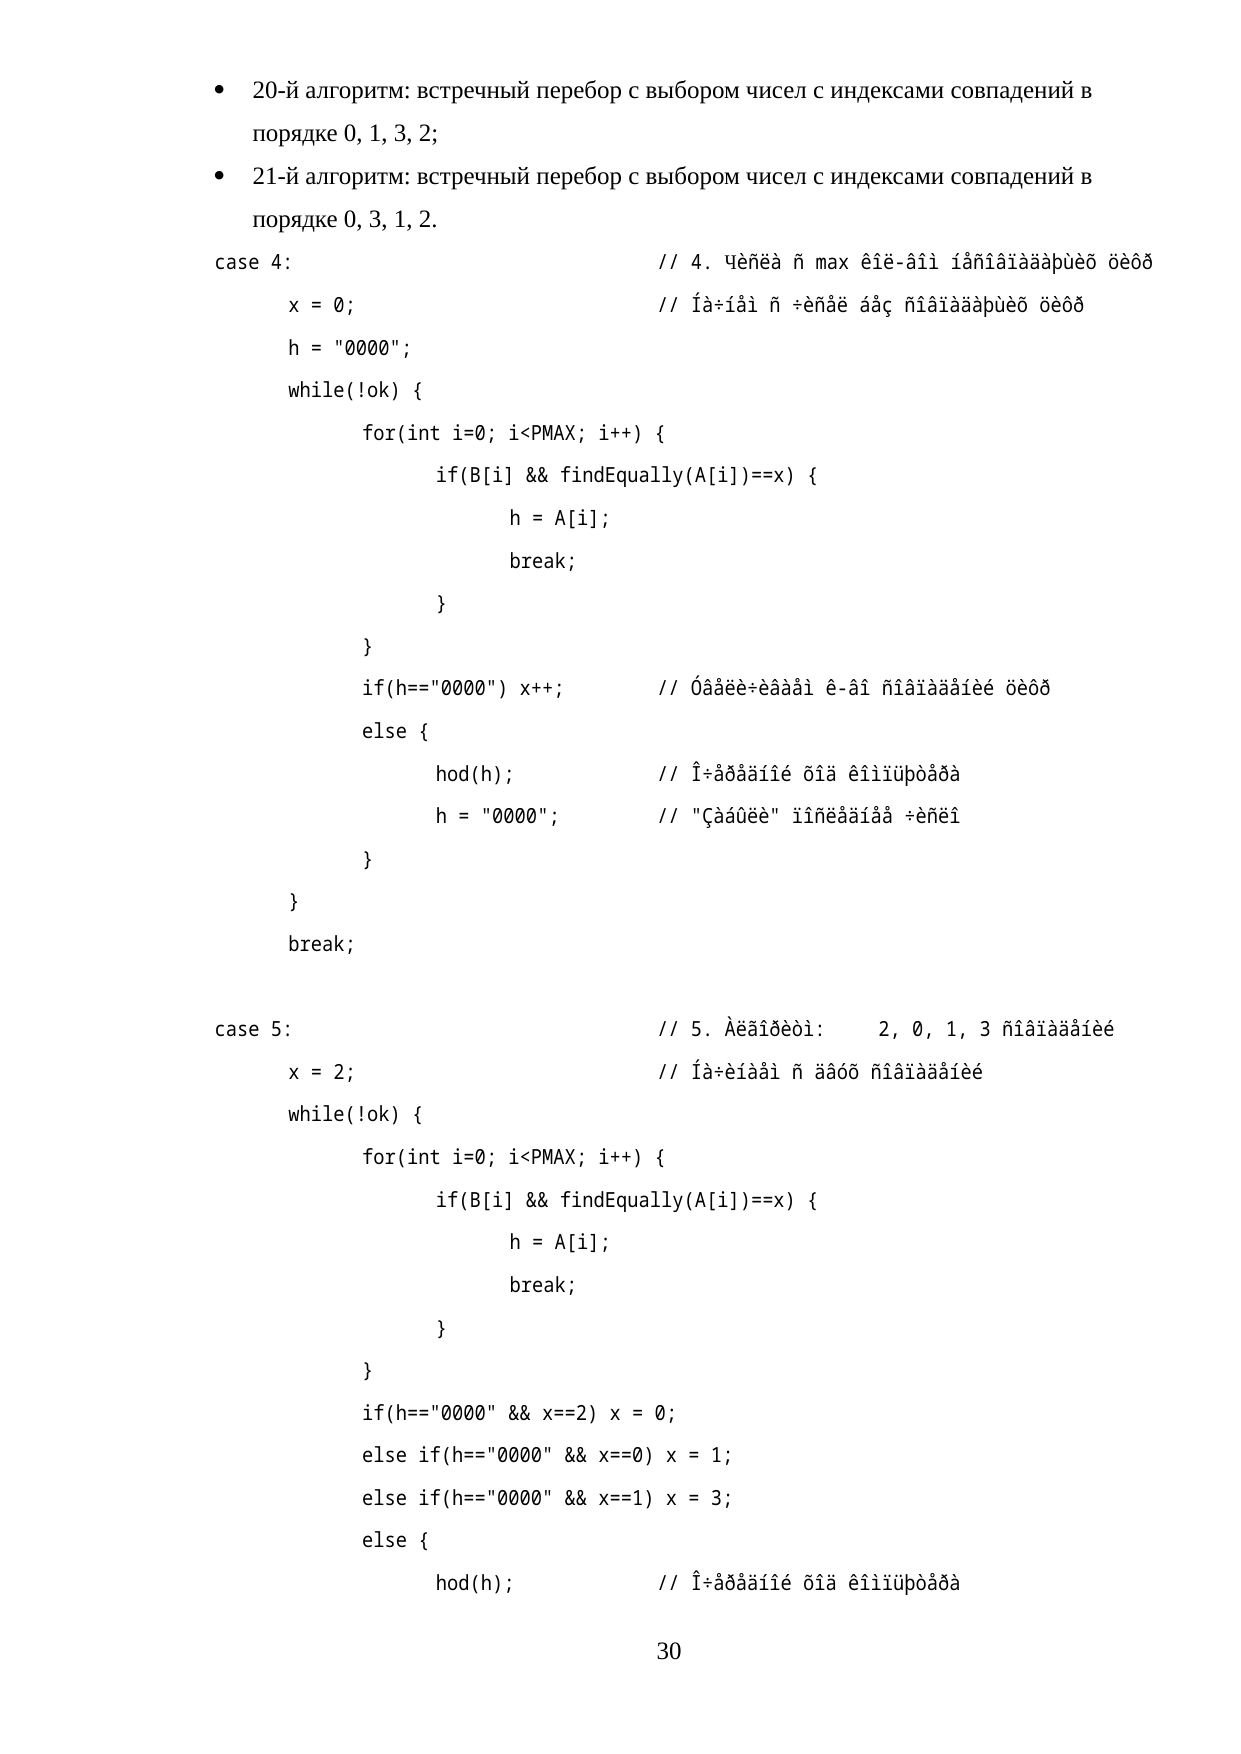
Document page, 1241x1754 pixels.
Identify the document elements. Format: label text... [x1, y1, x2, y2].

text while(!ok) { [214, 1099, 1181, 1128]
text break; [214, 929, 1181, 958]
text h = "0000"; [214, 333, 1181, 361]
text if(h=="0000") x++; // Óâåëè÷èâàåì ê-âî ñîâïàäåíèé öèôð [214, 673, 1181, 702]
text else { [214, 1526, 1181, 1554]
text } [214, 887, 1181, 915]
text for(int i=0; i<PMAX; i++) { [214, 418, 1181, 446]
text else if(h=="0000" && x==1) x = 3; [214, 1483, 1181, 1511]
text } [214, 631, 1181, 659]
text hod(h); // Î÷åðåäíîé õîä êîìïüþòåðà [214, 759, 1181, 787]
text else if(h=="0000" && x==0) x = 1; [214, 1440, 1181, 1469]
text while(!ok) { [214, 375, 1181, 404]
text h = A[i]; [214, 503, 1181, 532]
text case 4: // 4. Чèñëà ñ max êîë-âîì íåñîâïàäàþùèõ öèôð [214, 247, 1181, 276]
text break; [214, 546, 1181, 574]
text } [214, 844, 1181, 872]
text h = A[i]; [214, 1227, 1181, 1256]
list 20-й алгоритм: встречный перебор с выбором чисел с индексами совпадений в порядке 0, 1, 3, 2; [215, 75, 1181, 147]
text case 5: // 5. Àëãîðèòì: 2, 0, 1, 3 ñîâïàäåíèé [214, 1014, 1181, 1043]
text h = "0000"; // "Çàáûëè" ïîñëåäíåå ÷èñëî [214, 801, 1181, 830]
text break; [214, 1270, 1181, 1298]
text if(h=="0000" && x==2) x = 0; [214, 1398, 1181, 1426]
text } [214, 588, 1181, 617]
text if(B[i] && findEqually(A[i])==x) { [214, 1185, 1181, 1213]
list 21-й алгоритм: встречный перебор с выбором чисел с индексами совпадений в порядке 0, 3, 1, 2. [215, 161, 1181, 233]
text } [214, 1355, 1181, 1384]
text } [214, 1313, 1181, 1341]
text x = 2; // Íà÷èíàåì ñ äâóõ ñîâïàäåíèé [214, 1057, 1181, 1085]
text if(B[i] && findEqually(A[i])==x) { [214, 461, 1181, 489]
text x = 0; // Íà÷íåì ñ ÷èñåë áåç ñîâïàäàþùèõ öèôð [214, 290, 1181, 318]
text hod(h); // Î÷åðåäíîé õîä êîìïüþòåðà [214, 1568, 1181, 1597]
text else { [214, 716, 1181, 744]
text for(int i=0; i<PMAX; i++) { [214, 1142, 1181, 1171]
